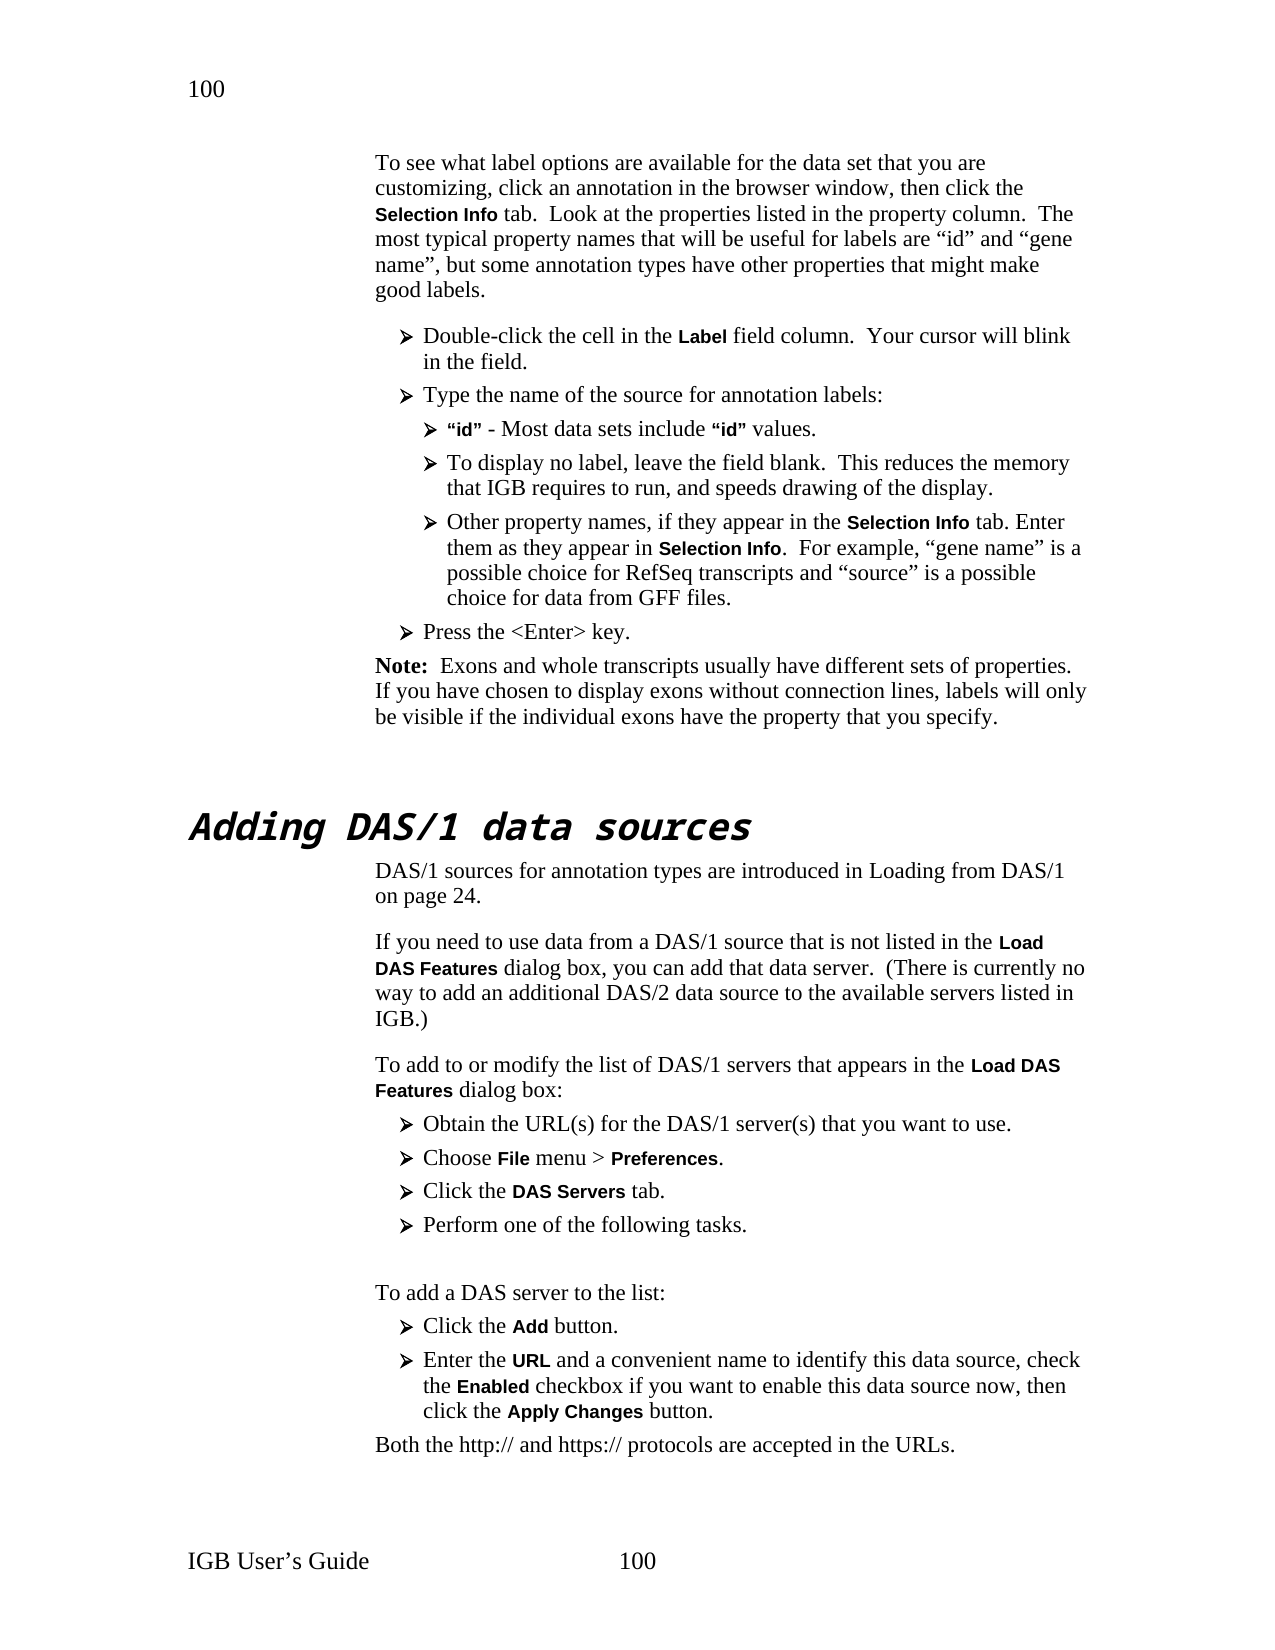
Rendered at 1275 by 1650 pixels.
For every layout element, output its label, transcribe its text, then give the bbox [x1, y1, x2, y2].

list Choose File menu > Preferences. [399, 1145, 1087, 1170]
text To see what label options are available for the data set that you are customizing, click an annotation in the browser window, then click the Selection Info tab. Look at the properties listed in the property column. The most typical property names that will be useful for labels are “id” and “gene name”, but some annotation types have other properties that might make good labels. [375, 150, 1087, 302]
list Other property names, if they appear in the Selection Info tab. Enter them as they appear in Selection Info. For example, “gene name” is a possible choice for RefSeq transcripts and “source” is a possible choice for data from GFF files. [423, 509, 1087, 611]
list Click the Add button. [399, 1313, 1087, 1339]
text If you need to use data from a DAS/1 source that is not listed in the Load DAS Features dialog box, you can add that data server. (There is currently no way to add an additional DAS/2 data source to the available servers listed in IGB.) [375, 929, 1087, 1031]
subtitle Adding DAS/1 data sources [187, 800, 1087, 851]
text Both the http:// and https:// protocols are accepted in the URLs. [375, 1432, 1087, 1457]
list Enter the URL and a convenient name to identify this data source, check the Enabled checkbox if you want to enable this data source now, then click the Apply Changes button. [399, 1347, 1087, 1423]
text To add a DAS server to the list: [375, 1280, 1087, 1305]
list Click the DAS Servers tab. [399, 1178, 1087, 1204]
list “id” - Most data sets include “id” values. [423, 416, 1087, 442]
text Note: Exons and whole transcripts usually have different sets of properties. If you have chosen to display exons without connection lines, labels will only be visible if the individual exons have the property that you specify. [375, 653, 1087, 729]
list Type the name of the source for annotation labels: [399, 382, 1087, 408]
list Obtain the URL(s) for the DAS/1 server(s) that you want to use. [399, 1111, 1087, 1136]
text DAS/1 sources for annotation types are introduced in Loading from DAS/1 on page 24. [375, 858, 1087, 908]
list Press the <Enter> key. [399, 619, 1087, 644]
list To display no label, leave the field blank. This reduces the memory that IGB requires to run, and speeds drawing of the display. [423, 450, 1087, 501]
list Double-click the cell in the Label field column. Your cursor will blink in the field. [399, 323, 1087, 374]
text To add to or modify the list of DAS/1 servers that appears in the Load DAS Features dialog box: [375, 1052, 1087, 1103]
list Perform one of the following tasks. [399, 1212, 1087, 1238]
